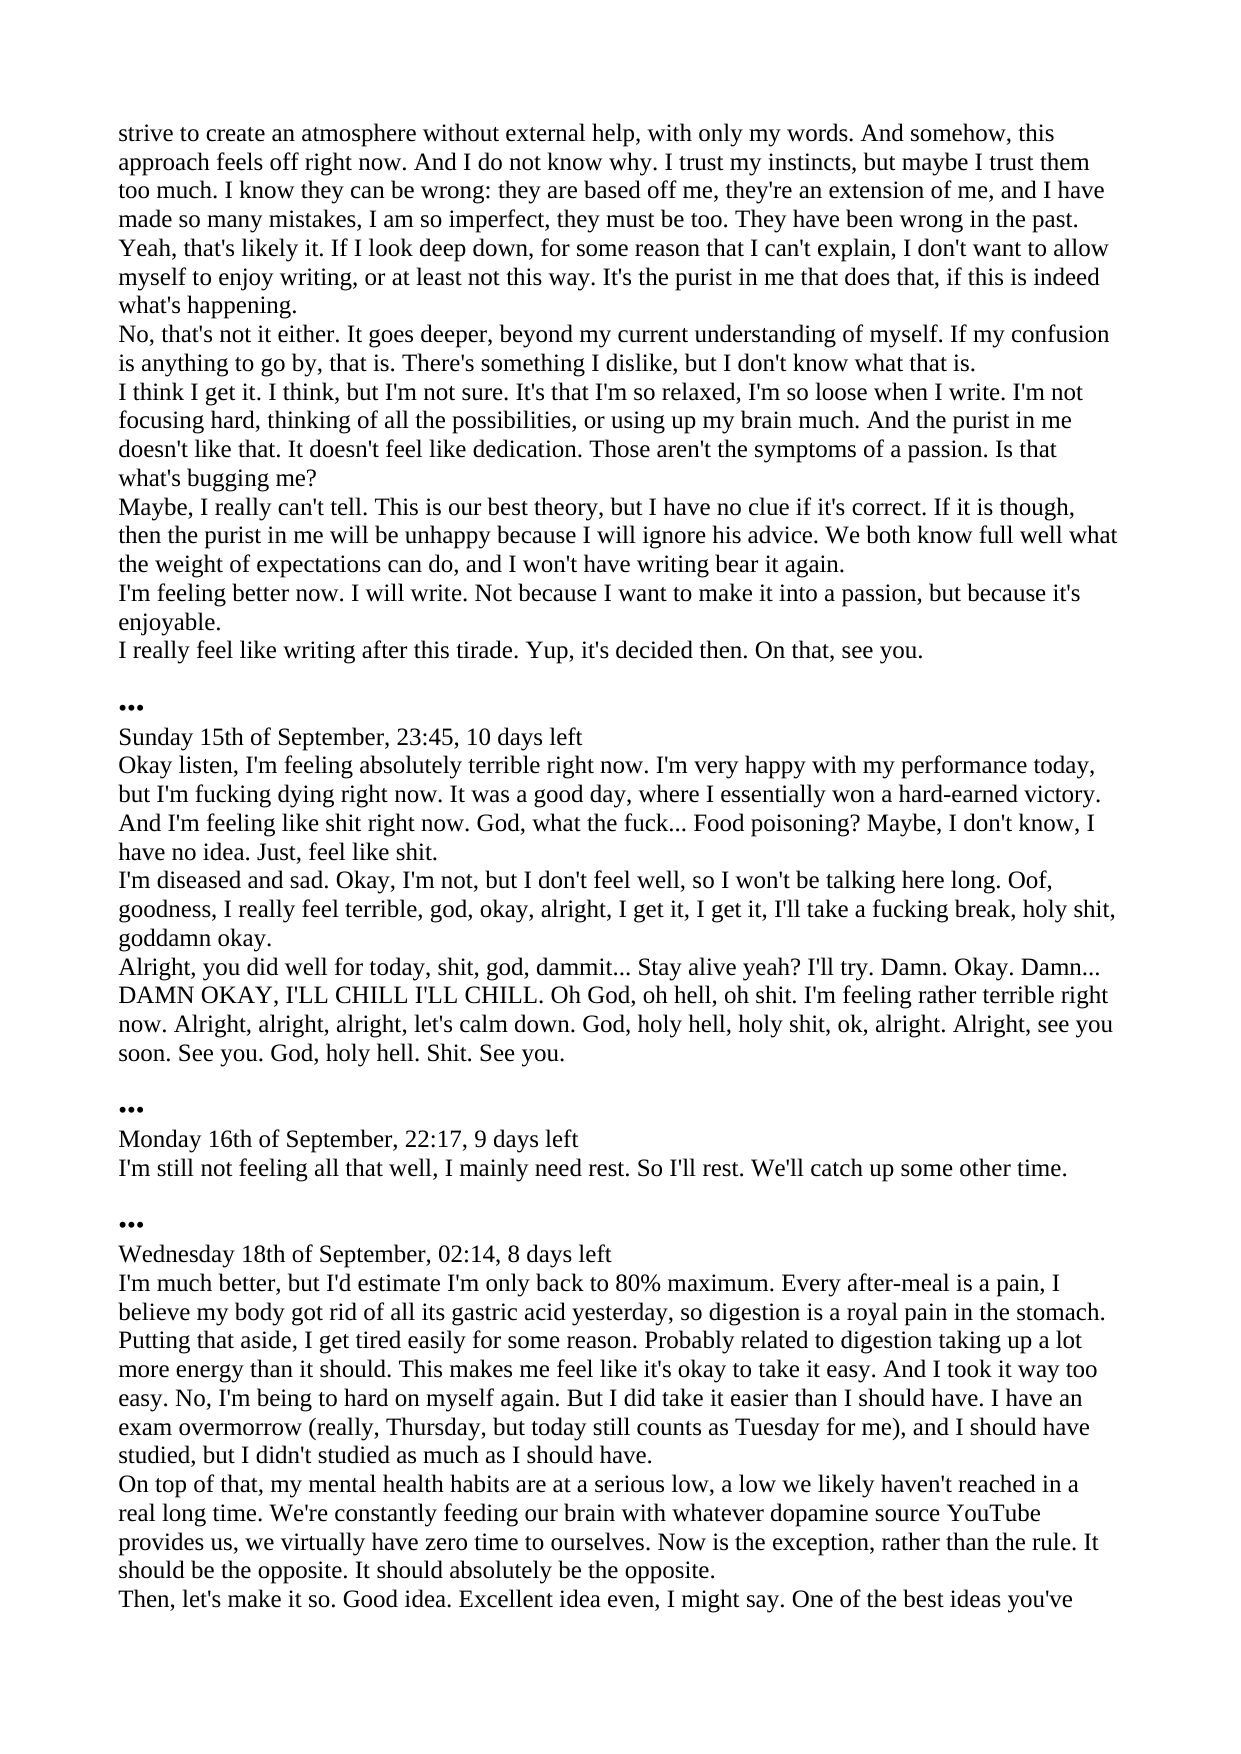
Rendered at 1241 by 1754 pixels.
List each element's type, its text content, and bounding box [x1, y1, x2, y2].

text Okay listen, I'm feeling absolutely terrible right now. I'm very happy with my performance today, but I'm fucking dying right now. It was a good day, where I essentially won a hard-earned victory. And I'm feeling like shit right now. God, what the fuck... Food poisoning? Maybe, I don't know, I have no idea. Just, feel like shit. [118, 751, 1122, 866]
text ••• [118, 1211, 1122, 1239]
text On top of that, my mental health habits are at a serious low, a low we likely haven't reached in a real long time. We're constantly feeding our brain with whatever dopamine source YouTube provides us, we virtually have zero time to ourselves. Now is the exception, rather than the rule. It should be the opposite. It should absolutely be the opposite. [118, 1469, 1122, 1584]
text Monday 16th of September, 22:17, 9 days left [118, 1124, 1122, 1153]
text ••• [118, 693, 1122, 722]
text I'm much better, but I'd estimate I'm only back to 80% maximum. Every after-meal is a pain, I believe my body got rid of all its gastric acid yesterday, so digestion is a royal pain in the stomach. [118, 1268, 1122, 1326]
text strive to create an atmosphere without external help, with only my words. And somehow, this approach feels off right now. And I do not know why. I trust my instincts, but maybe I trust them too much. I know they can be wrong: they are based off me, they're an extension of me, and I have made so many mistakes, I am so imperfect, they must be too. They have been wrong in the past. [118, 118, 1122, 233]
text Sunday 15th of September, 23:45, 10 days left [118, 722, 1122, 751]
text Then, let's make it so. Good idea. Excellent idea even, I might say. One of the best ideas you've [118, 1584, 1122, 1613]
text Alright, you did well for today, shit, god, dammit... Stay alive yeah? I'll try. Damn. Okay. Damn... DAMN OKAY, I'LL CHILL I'LL CHILL. Oh God, oh hell, oh shit. I'm feeling rather terrible right now. Alright, alright, alright, let's calm down. God, holy hell, holy shit, ok, alright. Alright, see you soon. See you. God, holy hell. Shit. See you. [118, 952, 1122, 1067]
text Yeah, that's likely it. If I look deep down, for some reason that I can't explain, I don't want to allow myself to enjoy writing, or at least not this way. It's the purist in me that does that, if this is indeed what's happening. [118, 233, 1122, 319]
text ••• [118, 1096, 1122, 1124]
text I think I get it. I think, but I'm not sure. It's that I'm so relaxed, I'm so loose when I write. I'm not focusing hard, thinking of all the possibilities, or using up my brain much. And the purist in me doesn't like that. It doesn't feel like dedication. Those aren't the symptoms of a passion. Is that what's bugging me? [118, 377, 1122, 492]
text I'm still not feeling all that well, I mainly need rest. So I'll rest. We'll catch up some other time. [118, 1153, 1122, 1182]
text No, that's not it either. It goes deeper, beyond my current understanding of myself. If my confusion is anything to go by, that is. There's something I dislike, but I don't know what that is. [118, 319, 1122, 377]
text I really feel like writing after this tirade. Yup, it's decided then. On that, see you. [118, 636, 1122, 664]
text Wednesday 18th of September, 02:14, 8 days left [118, 1239, 1122, 1268]
text Maybe, I really can't tell. This is our best theory, but I have no clue if it's correct. If it is though, then the purist in me will be unhappy because I will ignore his advice. We both know full well what the weight of expectations can do, and I won't have writing bear it again. [118, 492, 1122, 578]
text Putting that aside, I get tired easily for some reason. Probably related to digestion taking up a lot more energy than it should. This makes me feel like it's okay to take it easy. And I took it way too easy. No, I'm being to hard on myself again. But I did take it easier than I should have. I have an exam overmorrow (really, Thursday, but today still counts as Tuesday for me), and I should have studied, but I didn't studied as much as I should have. [118, 1326, 1122, 1469]
text I'm feeling better now. I will write. Not because I want to make it into a passion, but because it's enjoyable. [118, 578, 1122, 636]
text I'm diseased and sad. Okay, I'm not, but I don't feel well, so I won't be talking here long. Oof, goodness, I really feel terrible, god, okay, alright, I get it, I get it, I'll take a fucking break, holy shit, goddamn okay. [118, 866, 1122, 952]
